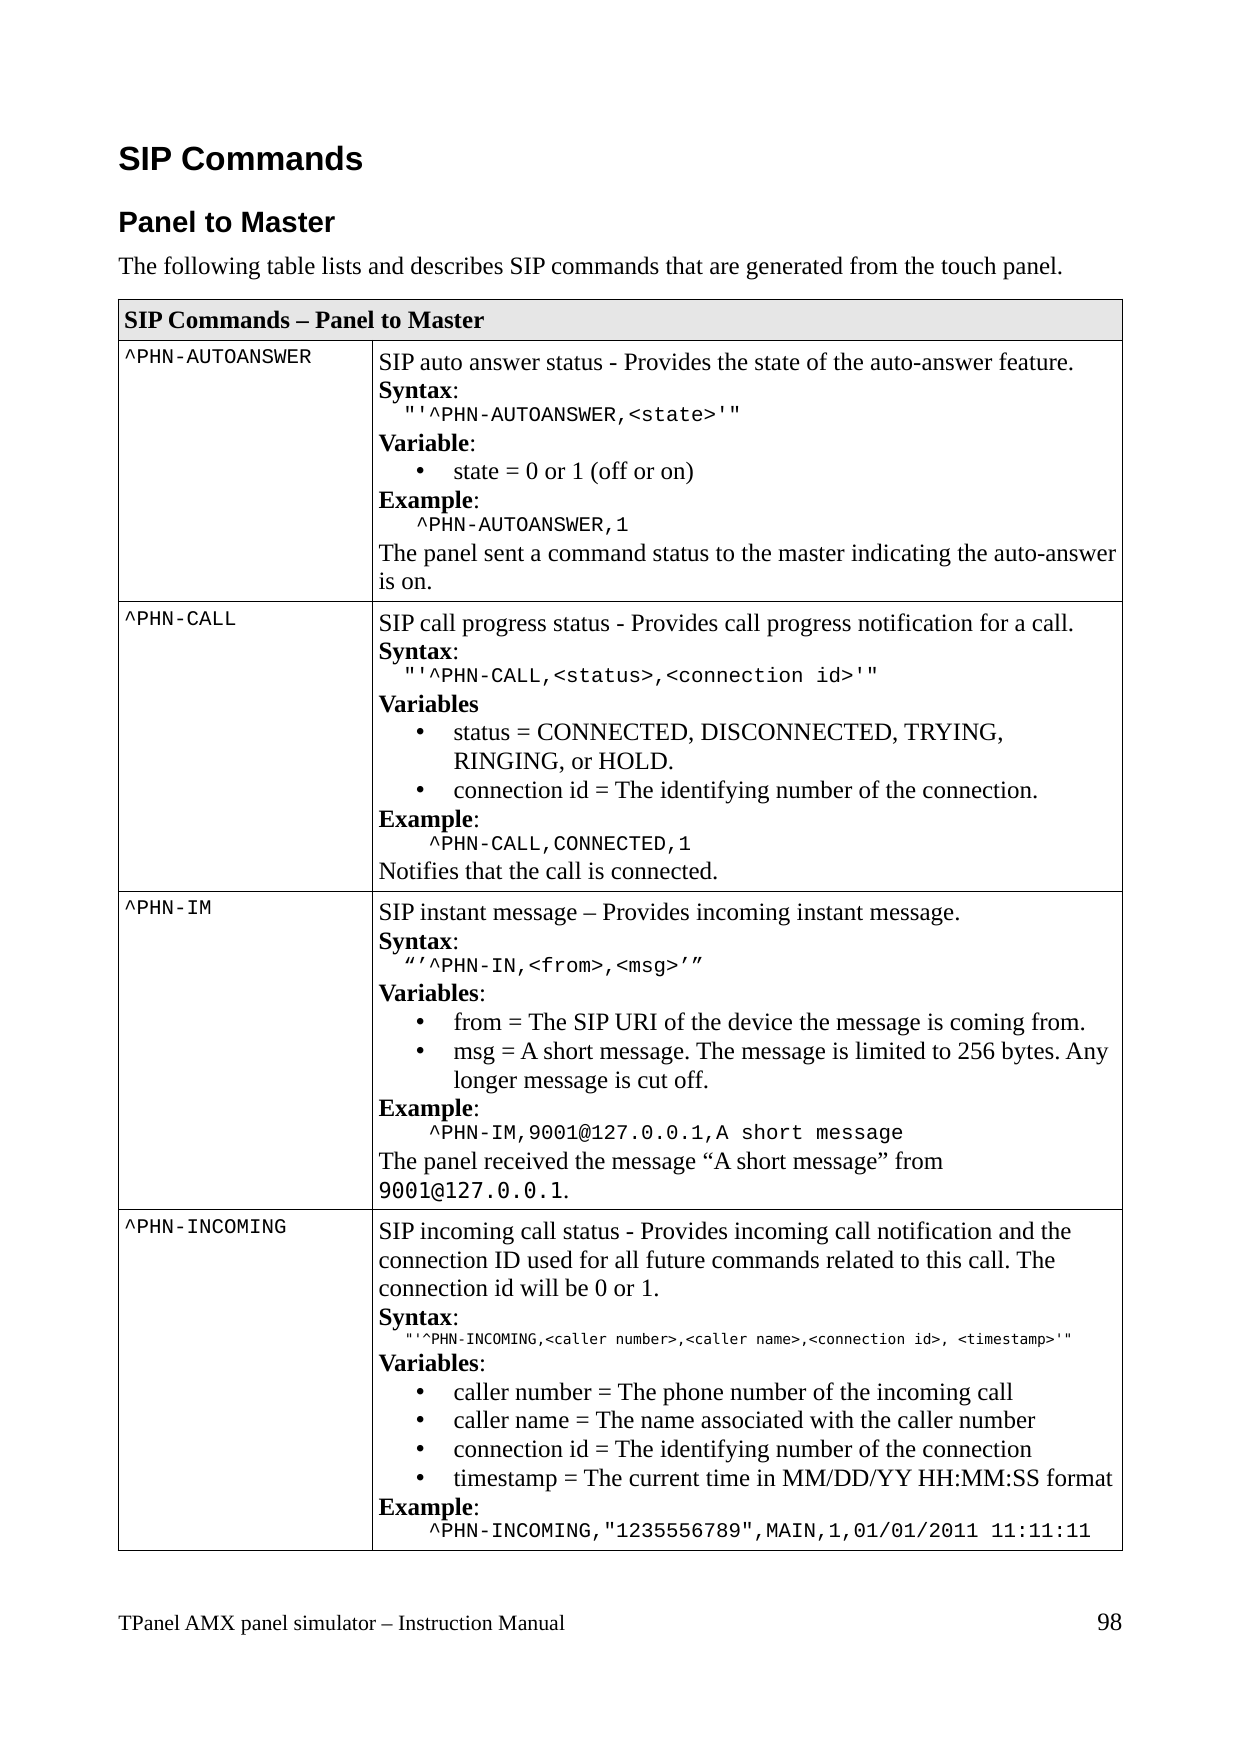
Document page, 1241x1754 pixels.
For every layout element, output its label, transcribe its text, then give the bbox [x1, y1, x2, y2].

table_cell SIP call progress status - Provides call progress notification for a call. Syntax: "'^PHN-CALL,<status>,<connection id>'" Variables status = CONNECTED, DISCONNECTED, TRYING, RINGING, or HOLD. connection id = The identifying number of the connection. Example: ^PHN-CALL,CONNECTED,1 Notifies that the call is connected. [373, 602, 1122, 891]
table_cell SIP instant message – Provides incoming instant message. Syntax: “’^PHN-IN,<from>,<msg>’” Variables: from = The SIP URI of the device the message is coming from. msg = A short message. The message is limited to 256 bytes. Any longer message is cut off. Example: ^PHN-IM,9001@127.0.0.1,A short message The panel received the message “A short message” from 9001@127.0.0.1. [373, 892, 1122, 1209]
table_header SIP Commands – Panel to Master [119, 300, 1122, 340]
table_cell ^PHN-IM [119, 892, 372, 1209]
text The following table lists and describes SIP commands that are generated from the touch panel. [118, 251, 1122, 280]
table_cell ^PHN-AUTOANSWER [119, 341, 372, 601]
table_cell SIP incoming call status - Provides incoming call notification and the connection ID used for all future commands related to this call. The connection id will be 0 or 1. Syntax: "'^PHN-INCOMING,<caller number>,<caller name>,<connection id>, <timestamp>'" Variables: caller number = The phone number of the incoming call caller name = The name associated with the caller number connection id = The identifying number of the connection timestamp = The current time in MM/DD/YY HH:MM:SS format Example: ^PHN-INCOMING,"1235556789",MAIN,1,01/01/2011 11:11:11 [373, 1210, 1122, 1550]
table_cell SIP auto answer status - Provides the state of the auto-answer feature. Syntax: "'^PHN-AUTOANSWER,<state>'" Variable: state = 0 or 1 (off or on) Example: ^PHN-AUTOANSWER,1 The panel sent a command status to the master indicating the auto-answer is on. [373, 341, 1122, 601]
table_cell ^PHN-CALL [119, 602, 372, 891]
subtitle SIP Commands [118, 139, 1122, 178]
table_cell ^PHN-INCOMING [119, 1210, 372, 1550]
subtitle Panel to Master [118, 205, 1122, 238]
